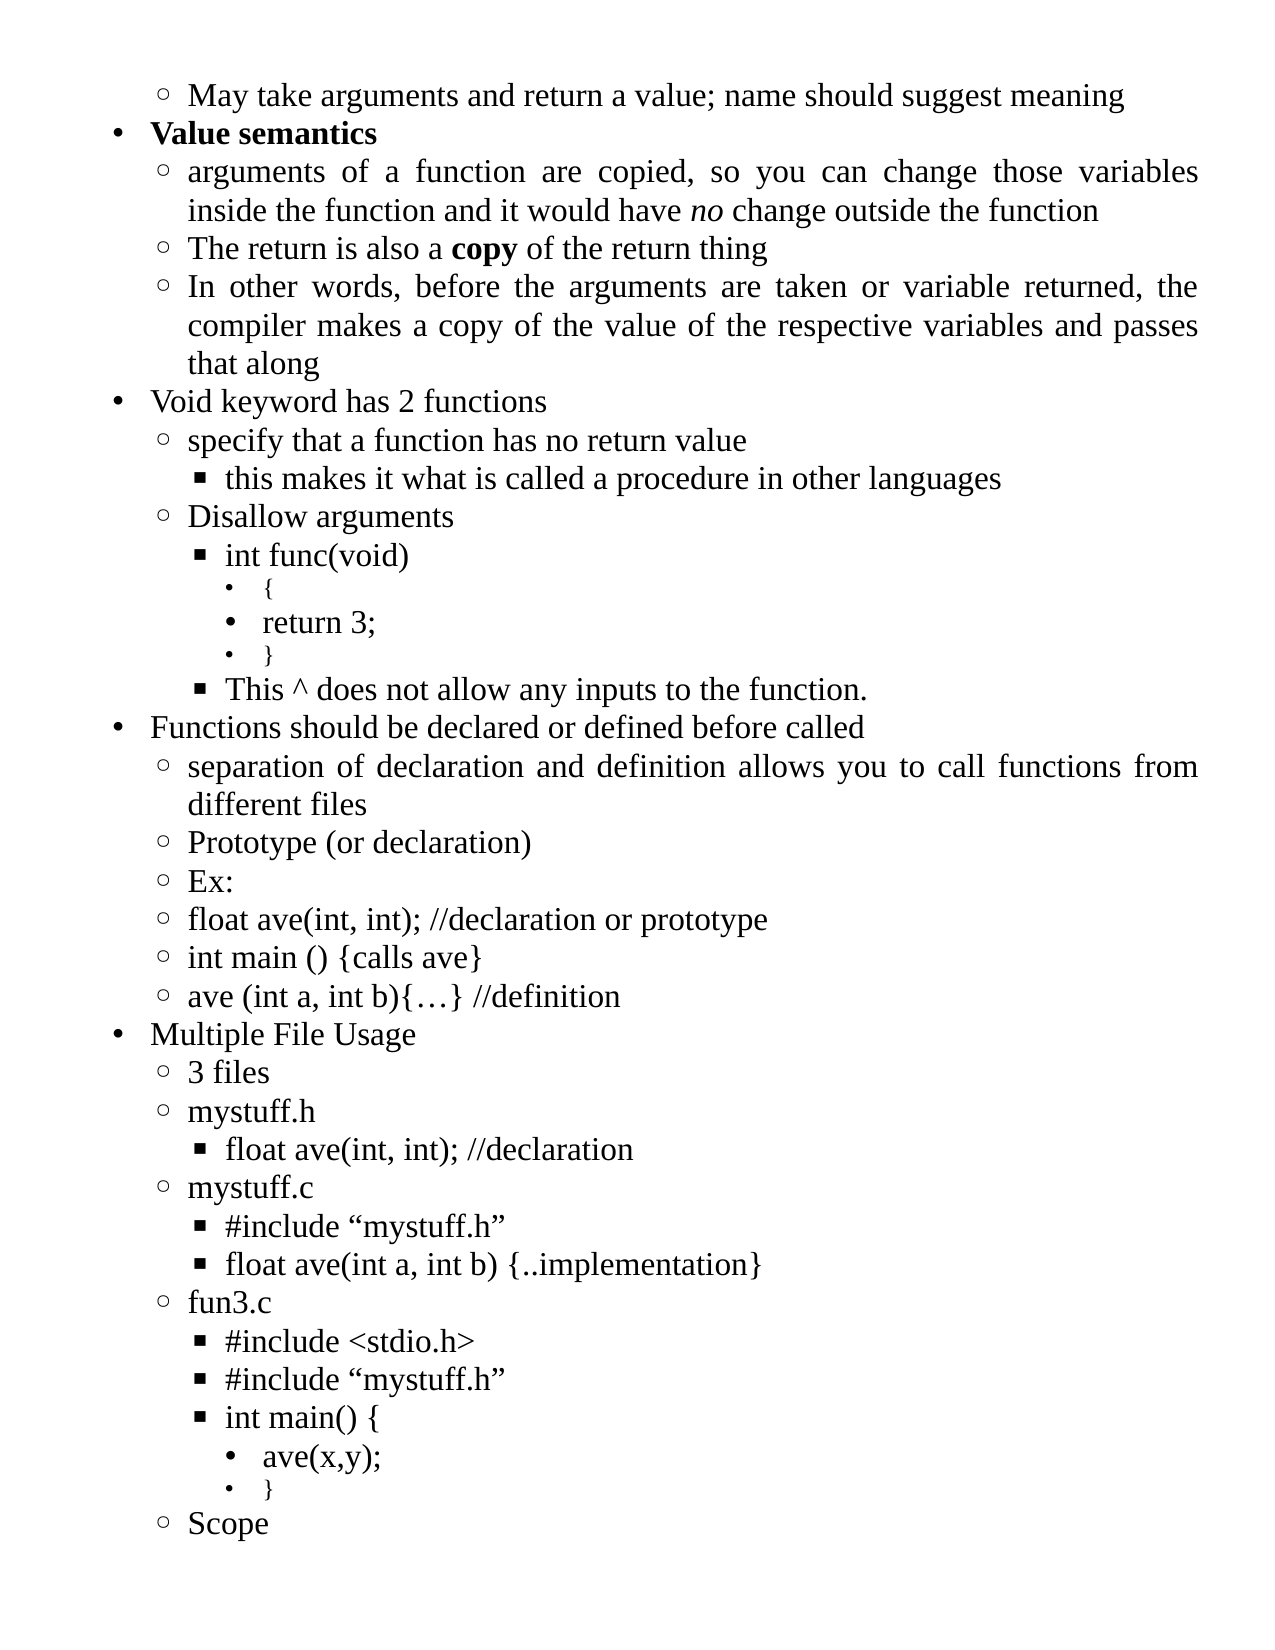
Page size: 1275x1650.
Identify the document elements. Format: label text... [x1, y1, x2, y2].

list return 3; [225, 602, 1200, 640]
list int main() { [187, 1397, 1200, 1436]
list { [225, 573, 1200, 602]
list float ave(int a, int b) {..implementation} [187, 1244, 1200, 1282]
list float ave(int, int); //declaration [187, 1129, 1200, 1167]
list arguments of a function are copied, so you can change those variables inside the function and it would have no change outside the function [150, 152, 1200, 228]
list Prototype (or declaration) [150, 822, 1200, 861]
list mystuff.c [150, 1167, 1200, 1206]
list specify that a function has no return value [150, 420, 1200, 458]
list #include <stdio.h> [187, 1321, 1200, 1359]
list mystuff.h [150, 1091, 1200, 1129]
list } [225, 640, 1200, 669]
list Scope [150, 1503, 1200, 1541]
list this makes it what is called a procedure in other languages [187, 458, 1200, 497]
list Ex: [150, 861, 1200, 899]
list May take arguments and return a value; name should suggest meaning [150, 75, 1200, 113]
list #include “mystuff.h” [187, 1206, 1200, 1244]
list float ave(int, int); //declaration or prototype [150, 899, 1200, 937]
list Value semantics [112, 113, 1200, 152]
list 3 files [150, 1052, 1200, 1091]
list This ^ does not allow any inputs to the function. [187, 669, 1200, 707]
list In other words, before the arguments are taken or variable returned, the compiler makes a copy of the value of the respective variables and passes that along [150, 267, 1200, 382]
list #include “mystuff.h” [187, 1359, 1200, 1397]
list fun3.c [150, 1282, 1200, 1321]
list Multiple File Usage [112, 1014, 1200, 1052]
list int func(void) [187, 535, 1200, 573]
list int main () {calls ave} [150, 937, 1200, 976]
list } [225, 1474, 1200, 1503]
list Void keyword has 2 functions [112, 382, 1200, 420]
list Functions should be declared or defined before called [112, 707, 1200, 746]
list The return is also a copy of the return thing [150, 228, 1200, 267]
list Disallow arguments [150, 497, 1200, 535]
list ave(x,y); [225, 1436, 1200, 1474]
list separation of declaration and definition allows you to call functions from different files [150, 746, 1200, 822]
list ave (int a, int b){…} //definition [150, 976, 1200, 1014]
